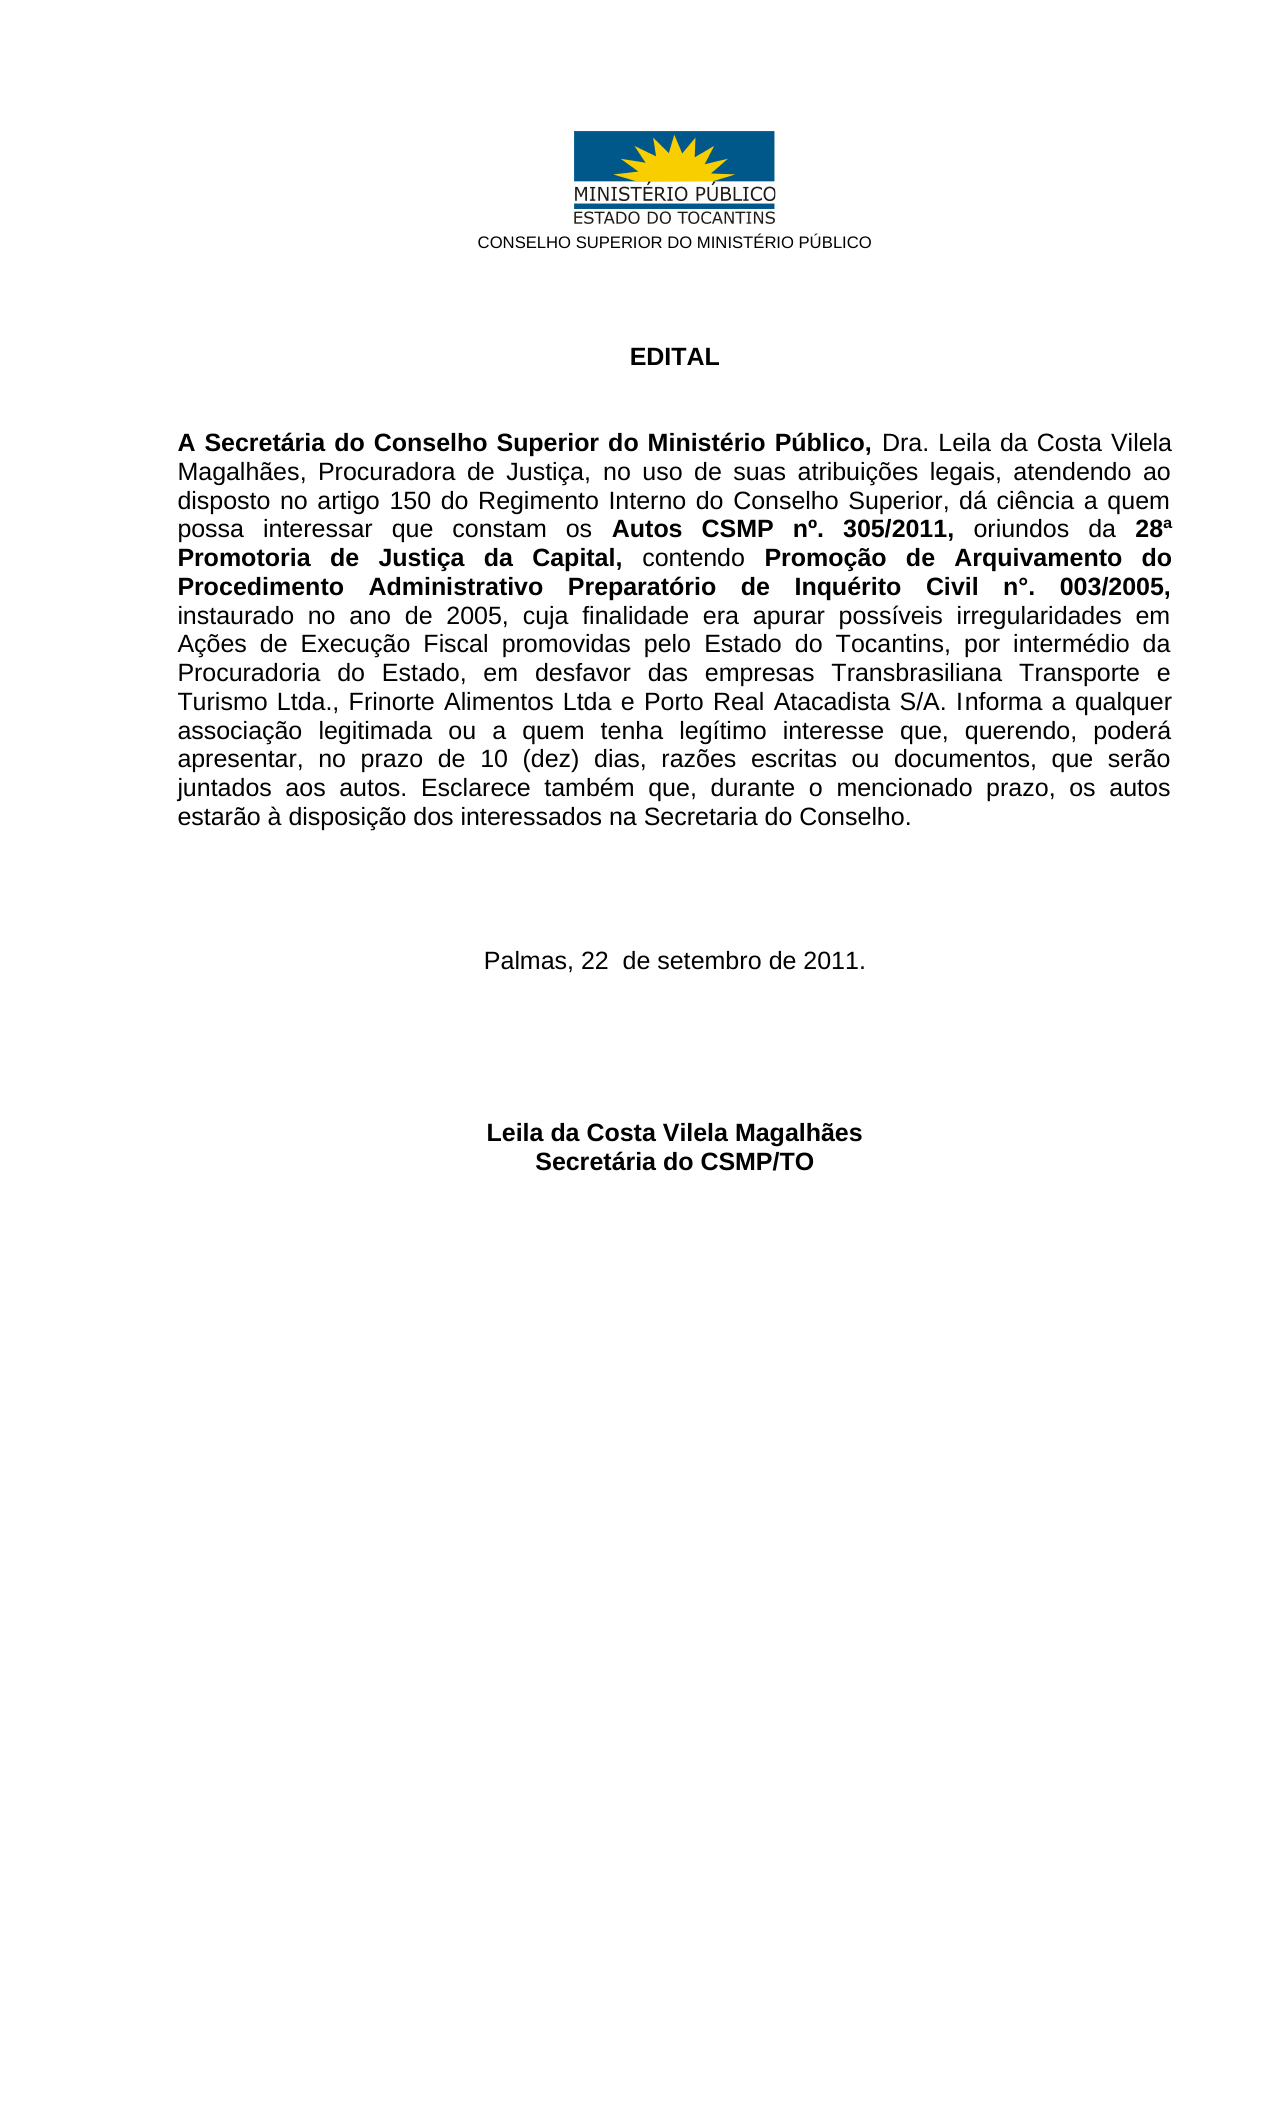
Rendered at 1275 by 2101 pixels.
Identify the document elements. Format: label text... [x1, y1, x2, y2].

text Palmas, 22 de setembro de 2011. [177, 946, 1172, 974]
picture [574, 131, 776, 224]
text A Secretária do Conselho Superior do Ministério Público, Dra. Leila da Costa Vilela Magalhães, Procuradora de Justiça, no uso de suas atribuições legais, atendendo ao disposto no artigo 150 do Regimento Interno do Conselho Superior, dá ciência a quem possa interessar que constam os Autos CSMP nº. 305/2011, oriundos da 28ª Promotoria de Justiça da Capital, contendo Promoção de Arquivamento do Procedimento Administrativo Preparatório de Inquérito Civil n°. 003/2005, instaurado no ano de 2005, cuja finalidade era apurar possíveis irregularidades em Ações de Execução Fiscal promovidas pelo Estado do Tocantins, por intermédio da Procuradoria do Estado, em desfavor das empresas Transbrasiliana Transporte e Turismo Ltda., Frinorte Alimentos Ltda e Porto Real Atacadista S/A. Informa a qualquer associação legitimada ou a quem tenha legítimo interesse que, querendo, poderá apresentar, no prazo de 10 (dez) dias, razões escritas ou documentos, que serão juntados aos autos. Esclarece também que, durante o mencionado prazo, os autos estarão à disposição dos interessados na Secretaria do Conselho. [177, 428, 1172, 831]
text Leila da Costa Vilela Magalhães [177, 1118, 1172, 1147]
text EDITAL [177, 342, 1172, 371]
text Secretária do CSMP/TO [177, 1147, 1172, 1176]
